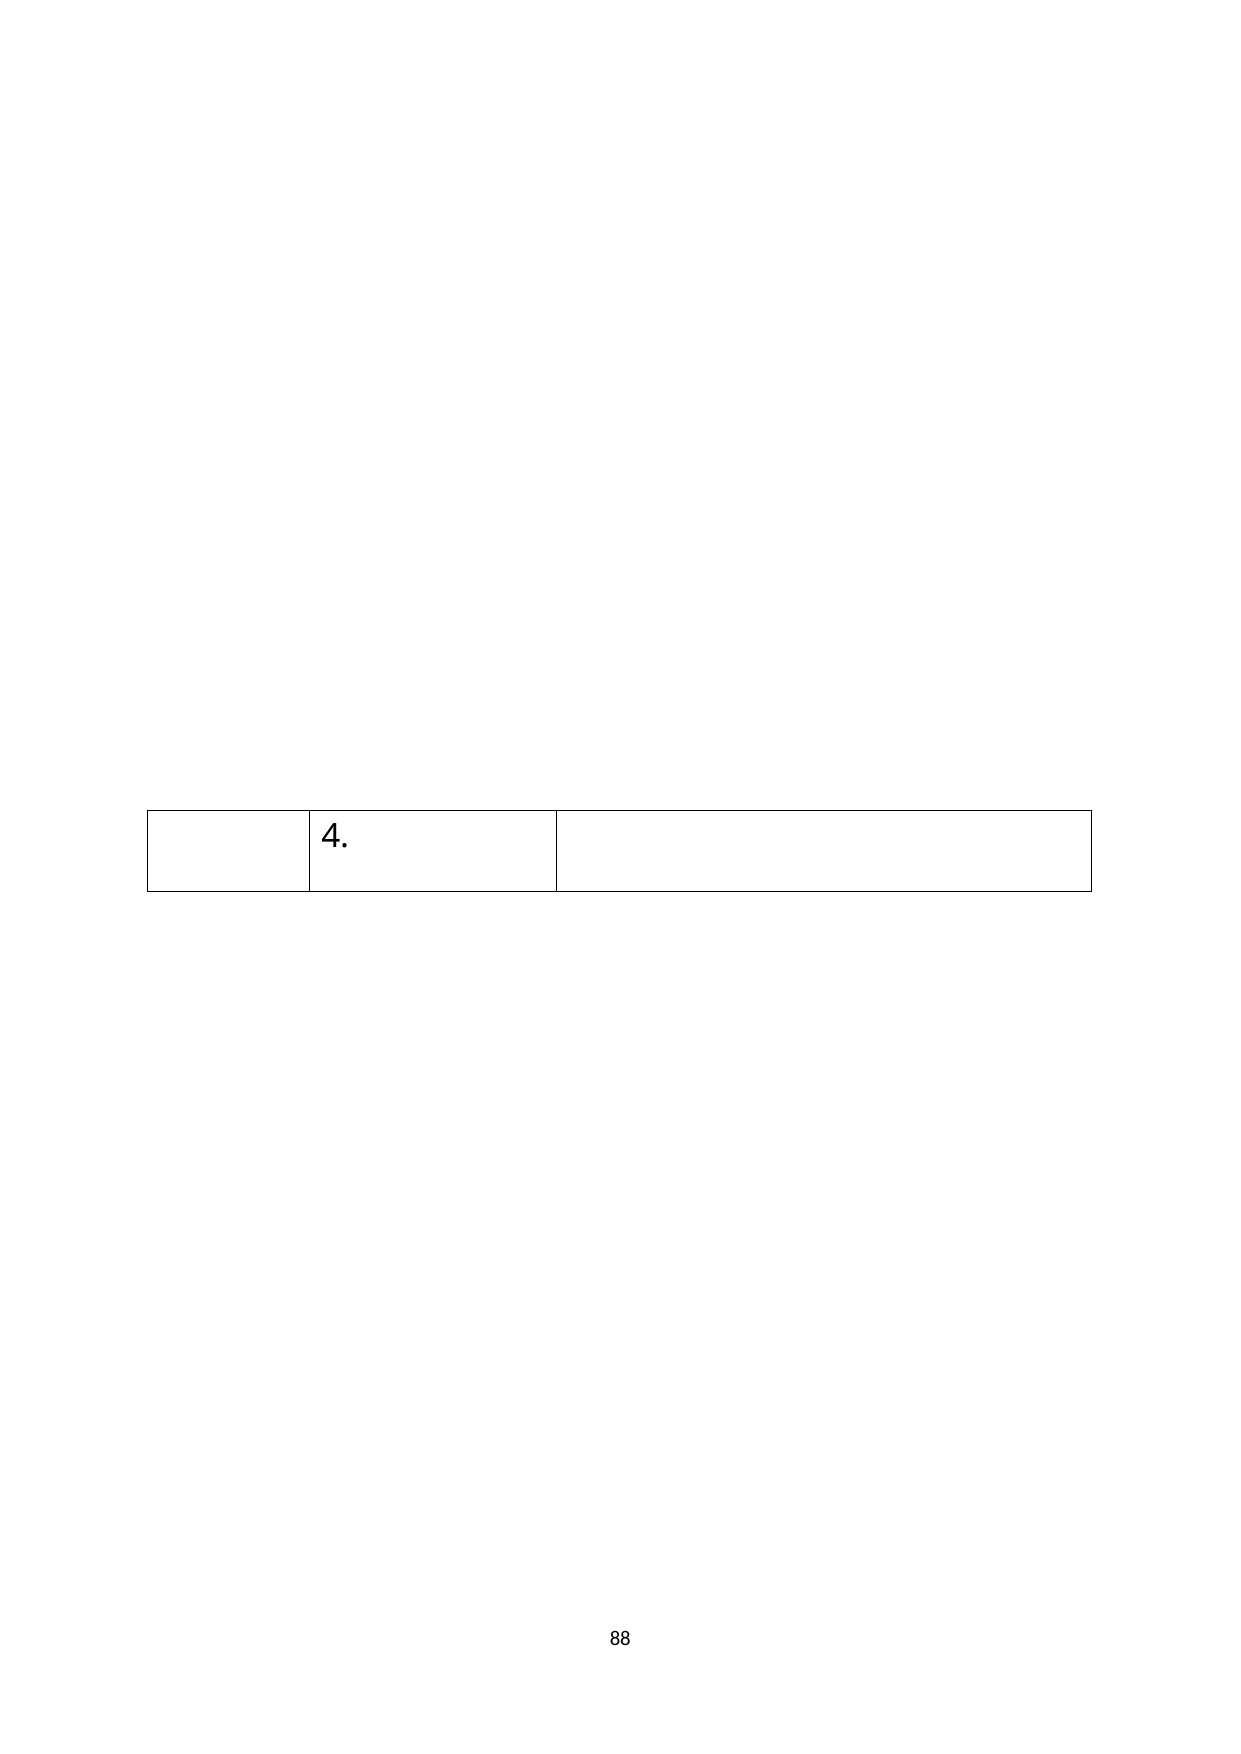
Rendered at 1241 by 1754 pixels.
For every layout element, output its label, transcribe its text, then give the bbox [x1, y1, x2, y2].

table_cell [148, 811, 309, 891]
table_cell [557, 811, 1091, 891]
table_cell 4. [310, 811, 556, 891]
